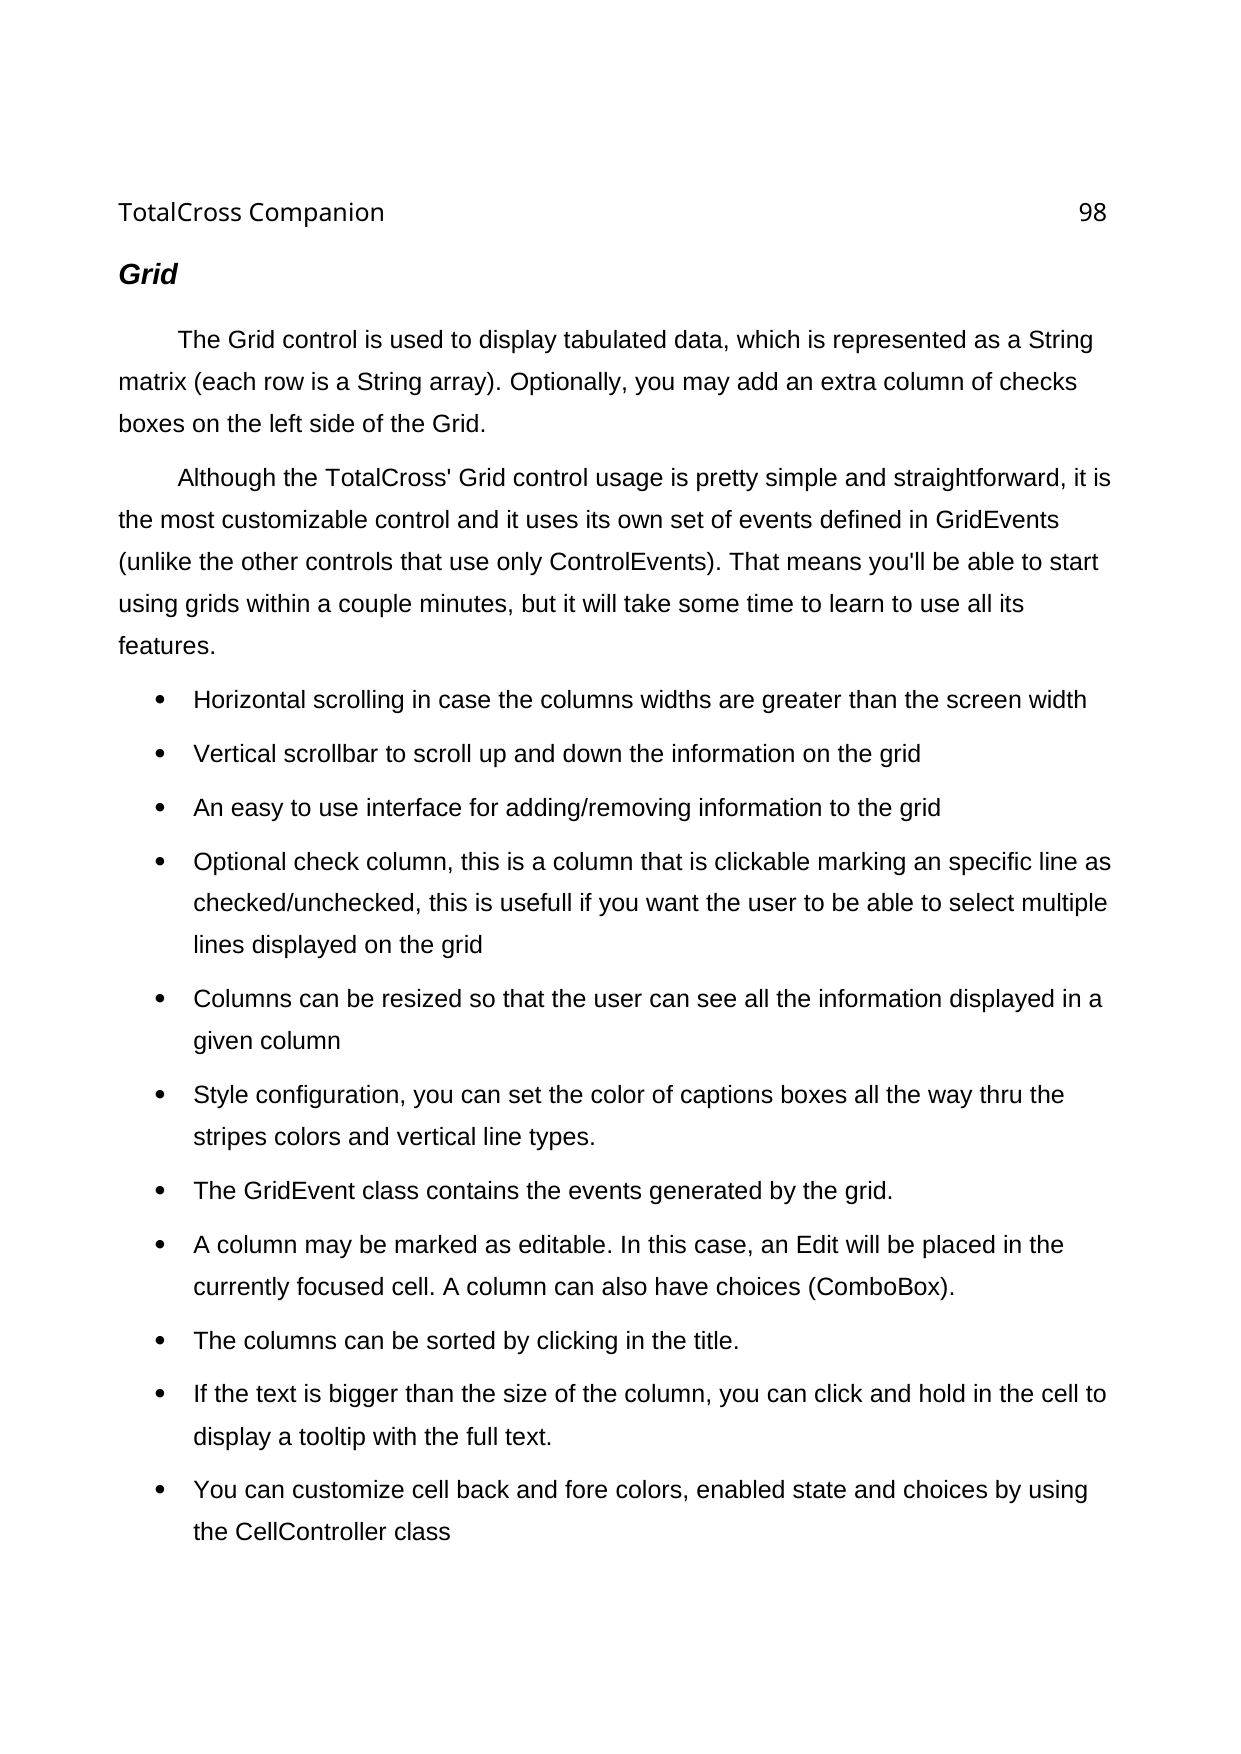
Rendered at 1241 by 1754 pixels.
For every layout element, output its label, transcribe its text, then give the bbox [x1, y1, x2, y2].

list The GridEvent class contains the events generated by the grid. [156, 1177, 1122, 1205]
list Vertical scrollbar to scroll up and down the information on the grid [156, 740, 1122, 768]
list Optional check column, this is a column that is clickable marking an specific line as checked/unchecked, this is usefull if you want the user to be able to select multiple lines displayed on the grid [156, 847, 1122, 959]
list If the text is bigger than the size of the column, you can click and hold in the cell to display a tooltip with the full text. [156, 1380, 1122, 1450]
text Although the TotalCross' Grid control usage is pretty simple and straightforward, it is the most customizable control and it uses its own set of events defined in GridEvents (unlike the other controls that use only ControlEvents). That means you'll be able to start using grids within a couple minutes, but it will take some time to learn to use all its features. [118, 464, 1122, 660]
list Style configuration, you can set the color of captions boxes all the way thru the stripes colors and vertical line types. [156, 1081, 1122, 1151]
list Horizontal scrolling in case the columns widths are greater than the screen width [156, 686, 1122, 714]
list You can customize cell back and fore colors, enabled state and choices by using the CellController class [156, 1476, 1122, 1546]
text The Grid control is used to display tabulated data, which is represented as a String matrix (each row is a String array). Optionally, you may add an extra column of checks boxes on the left side of the Grid. [118, 326, 1122, 438]
list The columns can be sorted by clicking in the title. [156, 1327, 1122, 1354]
list A column may be marked as editable. In this case, an Edit will be placed in the currently focused cell. A column can also have choices (ComboBox). [156, 1231, 1122, 1301]
list Columns can be resized so that the user can see all the information displayed in a given column [156, 985, 1122, 1055]
subtitle Grid [118, 258, 1122, 291]
list An easy to use interface for adding/removing information to the grid [156, 793, 1122, 822]
